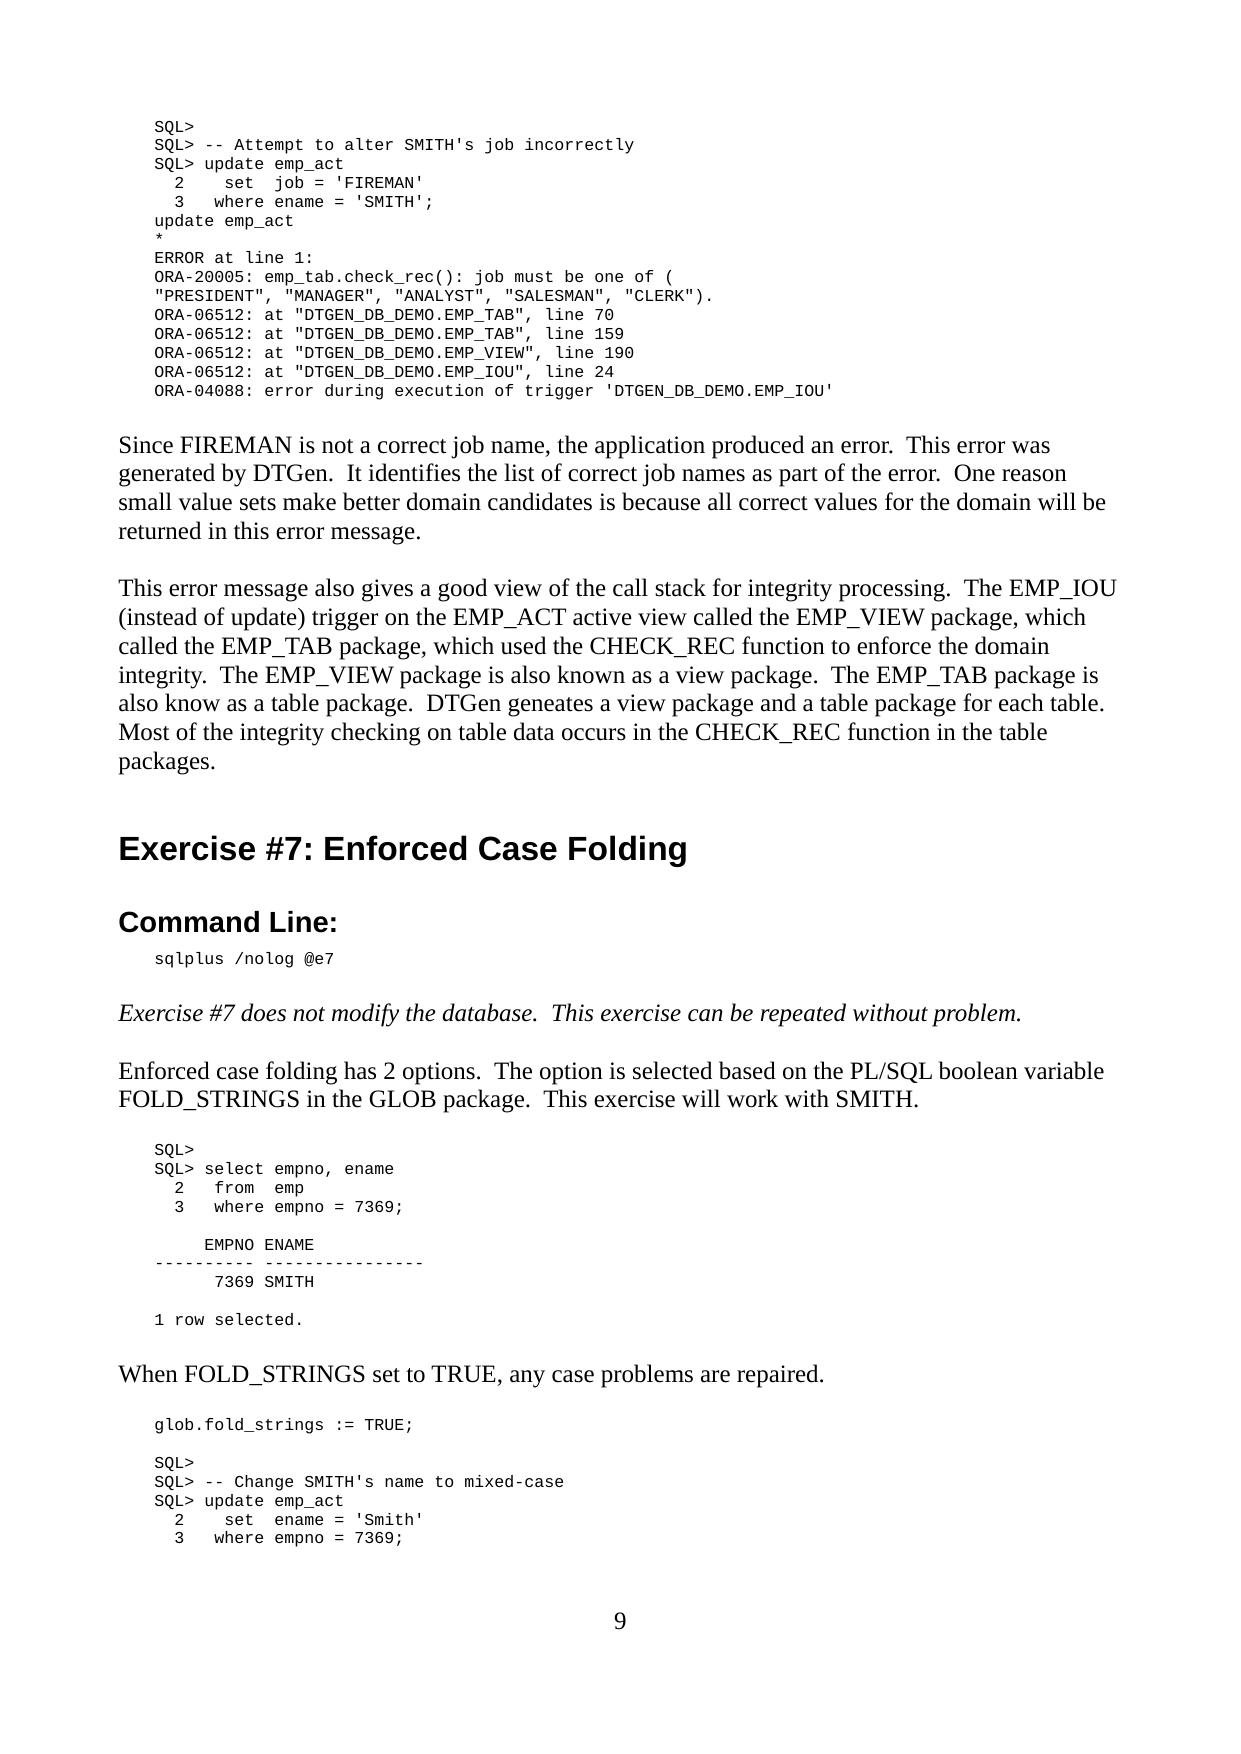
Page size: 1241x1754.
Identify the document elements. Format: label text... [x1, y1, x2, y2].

text SQL> -- Attempt to alter SMITH's job incorrectly [154, 137, 1086, 156]
text SQL> select empno, ename [154, 1161, 1086, 1180]
text EMPNO ENAME [154, 1236, 1086, 1255]
text This error message also gives a good view of the call stack for integrity processing. The EMP_IOU (instead of update) trigger on the EMP_ACT active view called the EMP_VIEW package, which called the EMP_TAB package, which used the CHECK_REC function to enforce the domain integrity. The EMP_VIEW package is also known as a view package. The EMP_TAB package is also know as a table package. DTGen geneates a view package and a table package for each table. Most of the integrity checking on table data occurs in the CHECK_REC function in the table packages. [118, 573, 1122, 775]
text 3 where ename = 'SMITH'; [154, 193, 1086, 212]
text Since FIREMAN is not a correct job name, the application produced an error. This error was generated by DTGen. It identifies the list of correct job names as part of the error. One reason small value sets make better domain candidates is because all correct values for the domain will be returned in this error message. [118, 430, 1122, 545]
text SQL> [154, 1142, 1086, 1161]
text SQL> update emp_act [154, 156, 1086, 175]
text SQL> [154, 118, 1086, 137]
text SQL> [154, 1454, 1086, 1473]
text * [154, 231, 1086, 250]
text SQL> -- Change SMITH's name to mixed-case [154, 1473, 1086, 1492]
text 1 row selected. [154, 1312, 1086, 1331]
text 2 set job = 'FIREMAN' [154, 175, 1086, 193]
text 2 from emp [154, 1180, 1086, 1198]
text glob.fold_strings := TRUE; [154, 1417, 1086, 1436]
text 2 set ename = 'Smith' [154, 1511, 1086, 1530]
text When FOLD_STRINGS set to TRUE, any case problems are repaired. [118, 1359, 1122, 1388]
text update emp_act [154, 212, 1086, 231]
text SQL> update emp_act [154, 1492, 1086, 1511]
text 3 where empno = 7369; [154, 1198, 1086, 1217]
text ORA-06512: at "DTGEN_DB_DEMO.EMP_TAB", line 159 [154, 326, 1086, 344]
text 7369 SMITH [154, 1274, 1086, 1293]
text Exercise #7 does not modify the database. This exercise can be repeated without problem. [118, 998, 1122, 1027]
text Enforced case folding has 2 options. The option is selected based on the PL/SQL boolean variable FOLD_STRINGS in the GLOB package. This exercise will work with SMITH. [118, 1056, 1122, 1113]
text 3 where empno = 7369; [154, 1530, 1086, 1549]
text ORA-20005: emp_tab.check_rec(): job must be one of ( [154, 269, 1086, 288]
text ORA-06512: at "DTGEN_DB_DEMO.EMP_IOU", line 24 [154, 363, 1086, 382]
text ORA-06512: at "DTGEN_DB_DEMO.EMP_VIEW", line 190 [154, 344, 1086, 363]
text "PRESIDENT", "MANAGER", "ANALYST", "SALESMAN", "CLERK"). [154, 288, 1086, 307]
text ERROR at line 1: [154, 250, 1086, 269]
subtitle Command Line: [118, 904, 1122, 938]
text ORA-04088: error during execution of trigger 'DTGEN_DB_DEMO.EMP_IOU' [154, 382, 1086, 401]
text ORA-06512: at "DTGEN_DB_DEMO.EMP_TAB", line 70 [154, 307, 1086, 326]
text ---------- ---------------- [154, 1255, 1086, 1274]
text sqlplus /nolog @e7 [154, 951, 1086, 969]
subtitle Exercise #7: Enforced Case Folding [118, 828, 1122, 867]
